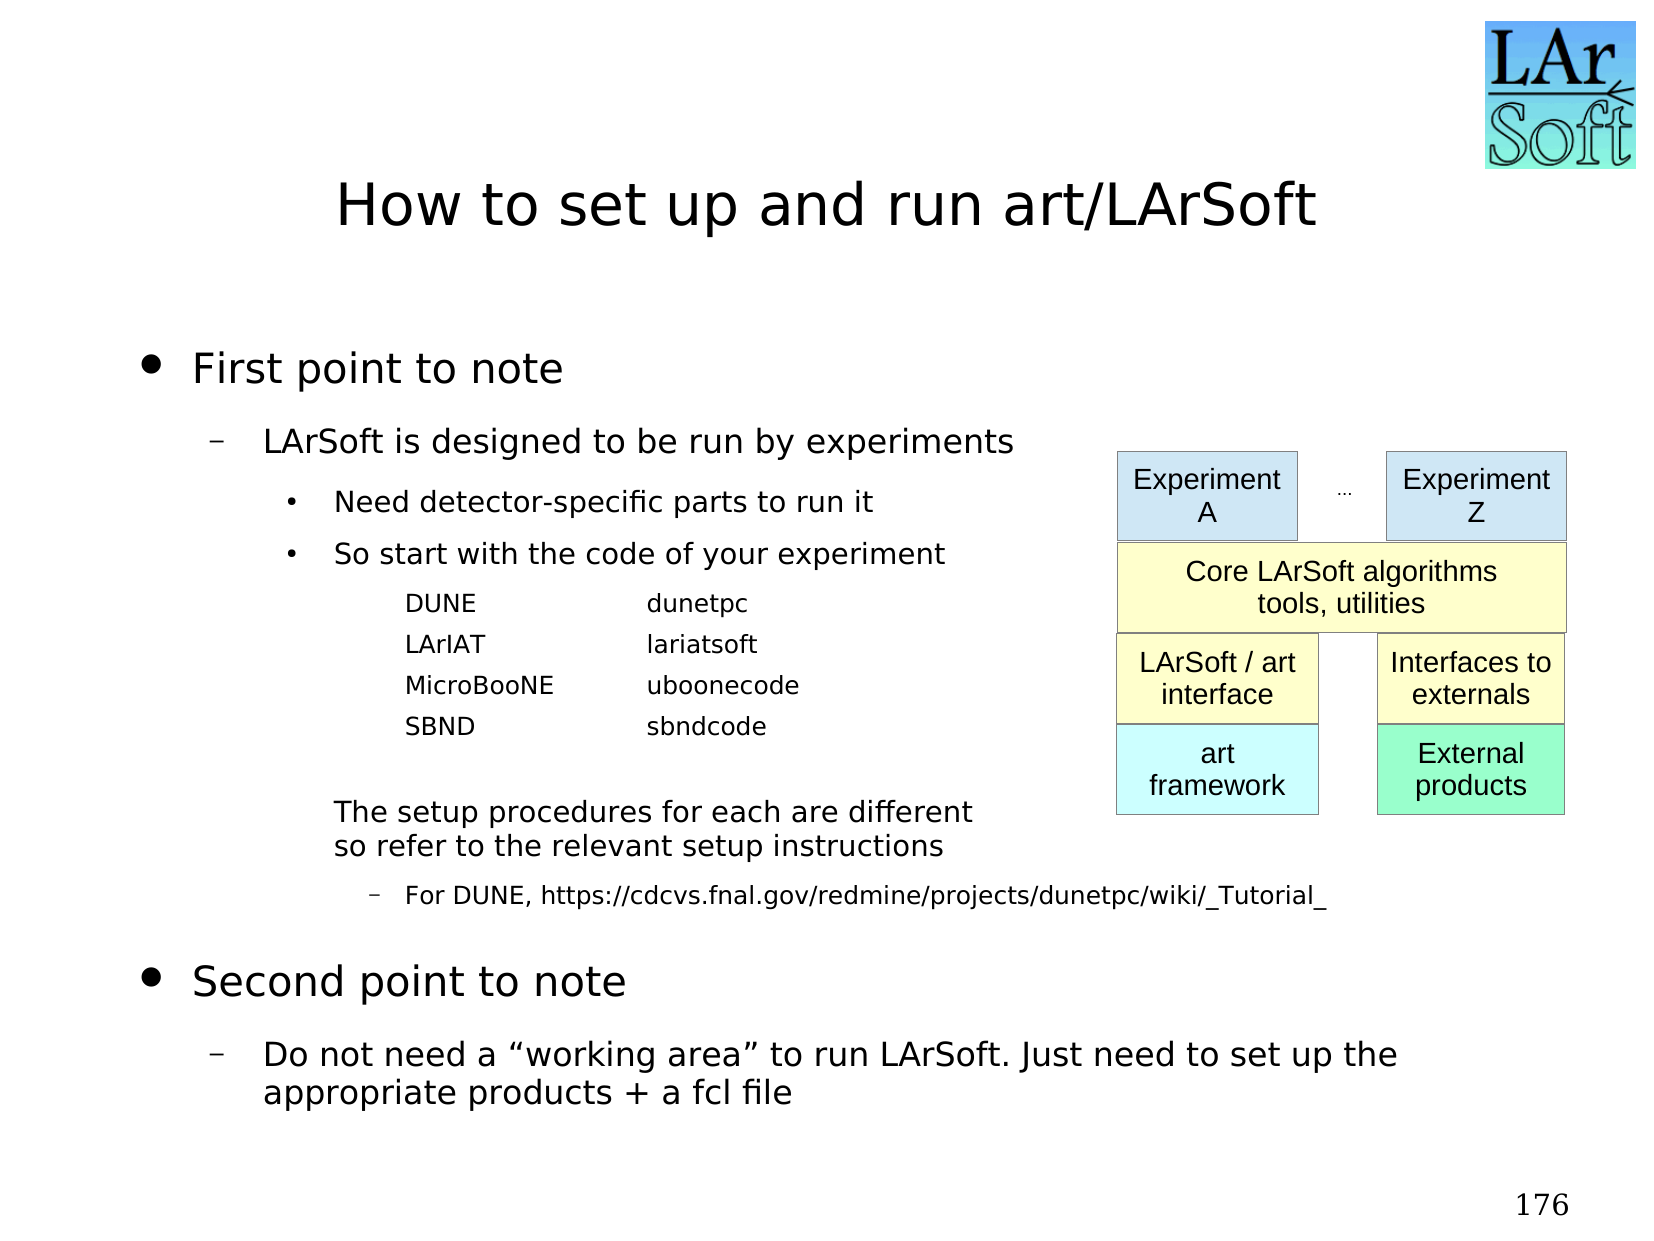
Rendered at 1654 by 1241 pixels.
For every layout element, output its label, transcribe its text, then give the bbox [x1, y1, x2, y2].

text_box Interfaces to externals [1377, 633, 1565, 724]
text_box LArSoft / art interface [1116, 633, 1319, 724]
text_box External products [1377, 724, 1565, 815]
text_box ... [1322, 471, 1368, 514]
text_box Core LArSoft algorithms tools, utilities [1117, 542, 1567, 633]
list First point to note LArSoft is designed to be run by experiments Need detector-specific parts to run it So start with the code of your experiment DUNE dunetpc LArIAT lariatsoft MicroBooNE uboonecode SBND sbndcode The setup procedures for each are different so refer to the relevant setup instructions For DUNE, https://cdcvs.fnal.gov/redmine/projects/dunetpc/wiki/_Tutorial_ Second point to note Do not need a “working area” to run LArSoft. Just need to set up the appropriate products + a fcl file [121, 344, 1533, 1127]
text_box Experiment A [1117, 451, 1298, 541]
title How to set up and run art/LArSoft [121, 102, 1533, 310]
text_box Experiment Z [1386, 451, 1567, 541]
text_box art framework [1116, 724, 1319, 815]
picture [1485, 21, 1636, 169]
